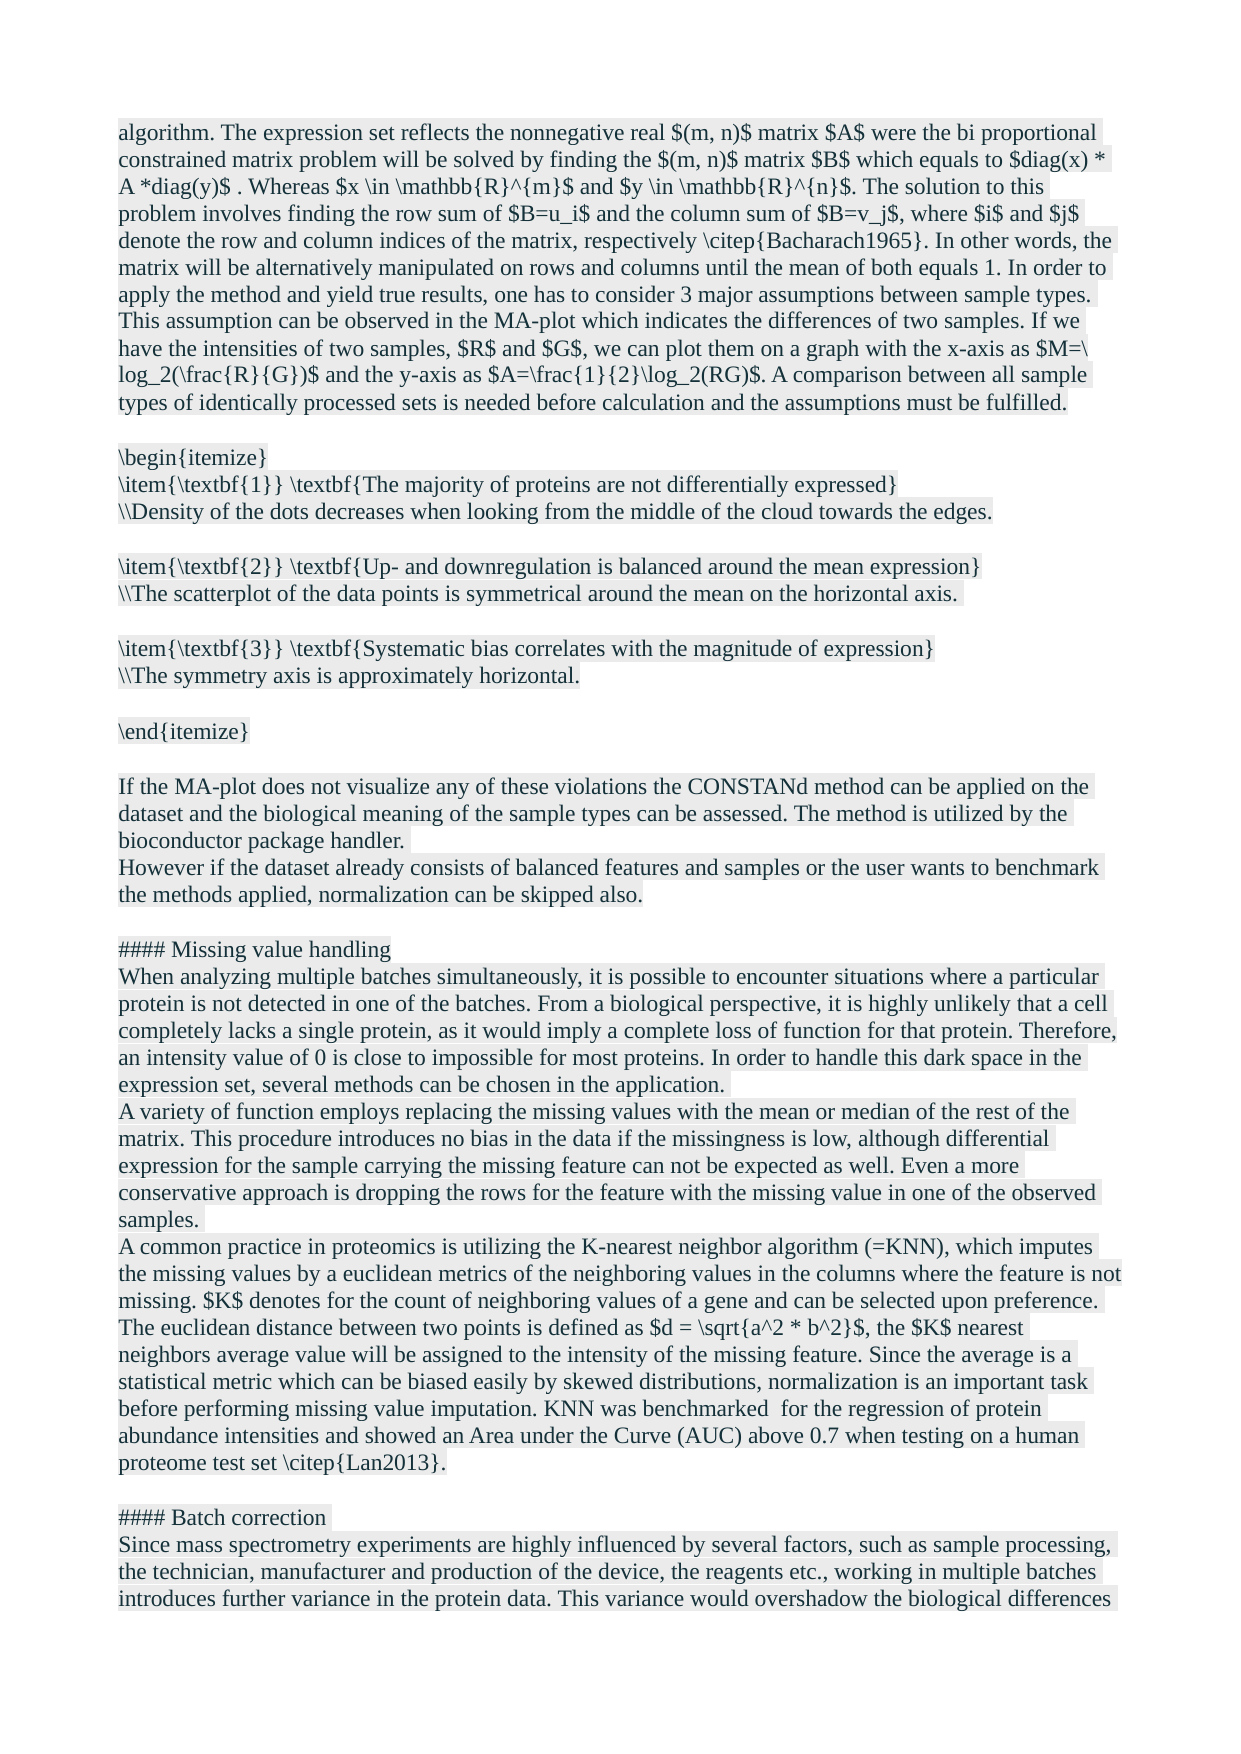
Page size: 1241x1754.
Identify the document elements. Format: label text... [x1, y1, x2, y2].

text If the MA-plot does not visualize any of these violations the CONSTANd method can be applied on the dataset and the biological meaning of the sample types can be assessed. The method is utilized by the bioconductor package handler. [118, 772, 1122, 853]
text \end{itemize} [118, 717, 1122, 744]
text \item{\textbf{2}} \textbf{Up- and downregulation is balanced around the mean expression} [118, 552, 1122, 579]
text \item{\textbf{1}} \textbf{The majority of proteins are not differentially expressed} [118, 470, 1122, 497]
text A variety of function employs replacing the missing values with the mean or median of the rest of the matrix. This procedure introduces no bias in the data if the missingness is low, although differential expression for the sample carrying the missing feature can not be expected as well. Even a more conservative approach is dropping the rows for the feature with the missing value in one of the observed samples. [118, 1097, 1122, 1232]
text \item{\textbf{3}} \textbf{Systematic bias correlates with the magnitude of expression} [118, 635, 1122, 662]
text A common practice in proteomics is utilizing the K-nearest neighbor algorithm (=KNN), which imputes the missing values by a euclidean metrics of the neighboring values in the columns where the feature is not missing. $K$ denotes for the count of neighboring values of a gene and can be selected upon preference. The euclidean distance between two points is defined as $d = \sqrt{a^2 * b^2}$, the $K$ nearest neighbors average value will be assigned to the intensity of the missing feature. Since the average is a statistical metric which can be biased easily by skewed distributions, normalization is an important task before performing missing value imputation. KNN was benchmarked for the regression of protein abundance intensities and showed an Area under the Curve (AUC) above 0.7 when testing on a human proteome test set \citep{Lan2013}. [118, 1232, 1122, 1475]
text Since mass spectrometry experiments are highly influenced by several factors, such as sample processing, the technician, manufacturer and production of the device, the reagents etc., working in multiple batches introduces further variance in the protein data. This variance would overshadow the biological differences [118, 1531, 1122, 1611]
text \\The scatterplot of the data points is symmetrical around the mean on the horizontal axis. [118, 579, 1122, 606]
text However if the dataset already consists of balanced features and samples or the user wants to benchmark the methods applied, normalization can be skipped also. [118, 853, 1122, 907]
text #### Batch correction [118, 1503, 1122, 1531]
text algorithm. The expression set reflects the nonnegative real $(m, n)$ matrix $A$ were the bi proportional constrained matrix problem will be solved by finding the $(m, n)$ matrix $B$ which equals to $diag(x) * A *diag(y)$ . Whereas $x \in \mathbb{R}^{m}$ and $y \in \mathbb{R}^{n}$. The solution to this problem involves finding the row sum of $B=u_i$ and the column sum of $B=v_j$, where $i$ and $j$ denote the row and column indices of the matrix, respectively \citep{Bacharach1965}. In other words, the matrix will be alternatively manipulated on rows and columns until the mean of both equals 1. In order to apply the method and yield true results, one has to consider 3 major assumptions between sample types. This assumption can be observed in the MA-plot which indicates the differences of two samples. If we have the intensities of two samples, $R$ and $G$, we can plot them on a graph with the x-axis as $M=\log_2(\frac{R}{G})$ and the y-axis as $A=\frac{1}{2}\log_2(RG)$. A comparison between all sample types of identically processed sets is needed before calculation and the assumptions must be fulfilled. [118, 118, 1122, 415]
text \begin{itemize} [118, 443, 1122, 470]
text When analyzing multiple batches simultaneously, it is possible to encounter situations where a particular protein is not detected in one of the batches. From a biological perspective, it is highly unlikely that a cell completely lacks a single protein, as it would imply a complete loss of function for that protein. Therefore, an intensity value of 0 is close to impossible for most proteins. In order to handle this dark space in the expression set, several methods can be chosen in the application. [118, 963, 1122, 1097]
text #### Missing value handling [118, 936, 1122, 963]
text \\Density of the dots decreases when looking from the middle of the cloud towards the edges. [118, 497, 1122, 524]
text \\The symmetry axis is approximately horizontal. [118, 662, 1122, 689]
